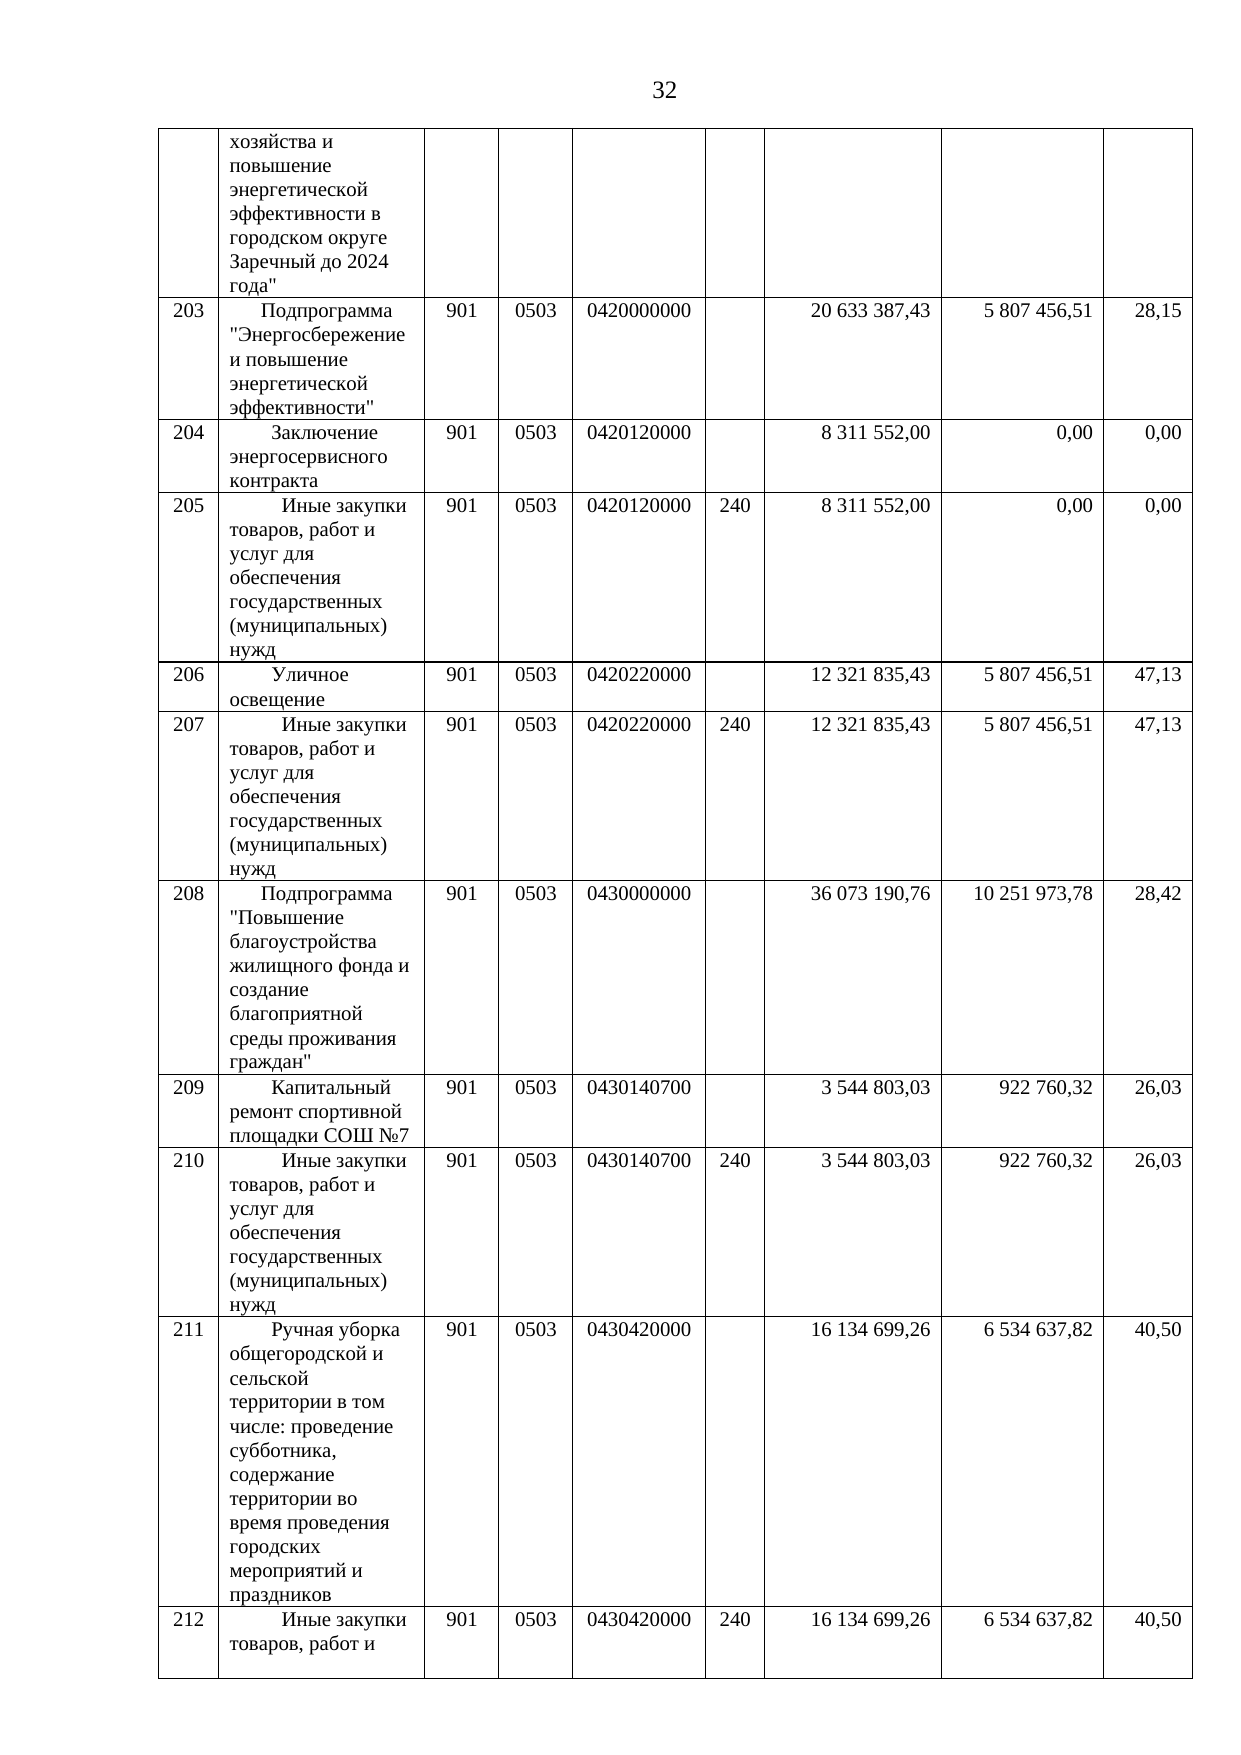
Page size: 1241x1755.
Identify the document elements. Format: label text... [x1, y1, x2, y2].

table_cell 204 [159, 420, 218, 492]
table_cell 901 [425, 298, 498, 419]
table_cell [706, 420, 764, 492]
table_cell [706, 1317, 764, 1606]
table_cell Иные закупки товаров, работ и услуг для обеспечения государственных (муниципальных) нужд [219, 712, 424, 880]
table_cell 0430420000 [573, 1317, 705, 1606]
table_cell 240 [706, 1148, 764, 1316]
table_cell 0430140700 [573, 1148, 705, 1316]
table_cell 0430000000 [573, 881, 705, 1073]
table_cell 5 807 456,51 [942, 712, 1103, 880]
table_cell 40,50 [1104, 1607, 1192, 1678]
table_cell 0430140700 [573, 1075, 705, 1147]
table_cell 203 [159, 298, 218, 419]
table_cell 28,15 [1104, 298, 1192, 419]
table_cell [765, 129, 941, 297]
table_cell 240 [706, 1607, 764, 1678]
table_cell 40,50 [1104, 1317, 1192, 1606]
table_cell 205 [159, 493, 218, 661]
table_cell [159, 129, 218, 297]
table_cell 212 [159, 1607, 218, 1678]
table_cell 208 [159, 881, 218, 1073]
table_cell 47,13 [1104, 712, 1192, 880]
table_cell 209 [159, 1075, 218, 1147]
table_cell [706, 881, 764, 1073]
table_cell 0503 [499, 493, 572, 661]
table_cell 901 [425, 420, 498, 492]
table_cell 3 544 803,03 [765, 1075, 941, 1147]
table_cell 10 251 973,78 [942, 881, 1103, 1073]
table_cell 901 [425, 881, 498, 1073]
table_cell 922 760,32 [942, 1148, 1103, 1316]
table_cell 901 [425, 663, 498, 711]
table_cell [942, 129, 1103, 297]
table_cell 901 [425, 493, 498, 661]
table_cell Иные закупки товаров, работ и [219, 1607, 424, 1678]
table_cell Иные закупки товаров, работ и услуг для обеспечения государственных (муниципальных) нужд [219, 493, 424, 661]
table_cell 6 534 637,82 [942, 1607, 1103, 1678]
table_cell 0420120000 [573, 493, 705, 661]
table_cell 901 [425, 1607, 498, 1678]
table_cell Уличное освещение [219, 663, 424, 711]
table_cell 0,00 [1104, 493, 1192, 661]
table_cell 0430420000 [573, 1607, 705, 1678]
table_cell 8 311 552,00 [765, 420, 941, 492]
table_cell 3 544 803,03 [765, 1148, 941, 1316]
table_cell 922 760,32 [942, 1075, 1103, 1147]
table_cell 0503 [499, 298, 572, 419]
table_cell [706, 1075, 764, 1147]
table_cell 0420120000 [573, 420, 705, 492]
table_cell Подпрограмма "Повышение благоустройства жилищного фонда и создание благоприятной среды проживания граждан" [219, 881, 424, 1073]
table_cell 0420220000 [573, 712, 705, 880]
table_cell 16 134 699,26 [765, 1607, 941, 1678]
table_cell 0503 [499, 1148, 572, 1316]
table_cell 0503 [499, 881, 572, 1073]
table_cell 210 [159, 1148, 218, 1316]
table_cell Ручная уборка общегородской и сельской территории в том числе: проведение субботника, содержание территории во время проведения городских мероприятий и праздников [219, 1317, 424, 1606]
table_cell Капитальный ремонт спортивной площадки СОШ №7 [219, 1075, 424, 1147]
table_cell 6 534 637,82 [942, 1317, 1103, 1606]
table_cell 20 633 387,43 [765, 298, 941, 419]
table_cell 0503 [499, 420, 572, 492]
table_cell 901 [425, 712, 498, 880]
table_cell [573, 129, 705, 297]
table_cell 12 321 835,43 [765, 663, 941, 711]
table_cell [425, 129, 498, 297]
table_cell 0503 [499, 1317, 572, 1606]
table_cell 47,13 [1104, 663, 1192, 711]
table_cell хозяйства и повышение энергетической эффективности в городском округе Заречный до 2024 года" [219, 129, 424, 297]
table_cell 0,00 [1104, 420, 1192, 492]
table_cell 901 [425, 1075, 498, 1147]
table_cell 28,42 [1104, 881, 1192, 1073]
table_cell 0420220000 [573, 663, 705, 711]
table_cell [706, 298, 764, 419]
table_cell [706, 129, 764, 297]
table_cell 0420000000 [573, 298, 705, 419]
table_cell 0503 [499, 663, 572, 711]
table_cell 211 [159, 1317, 218, 1606]
table_cell 12 321 835,43 [765, 712, 941, 880]
table_cell 0503 [499, 1607, 572, 1678]
table_cell Заключение энергосервисного контракта [219, 420, 424, 492]
table_cell 0,00 [942, 493, 1103, 661]
table_cell Подпрограмма "Энергосбережение и повышение энергетической эффективности" [219, 298, 424, 419]
table_cell [1104, 129, 1192, 297]
table_cell 0503 [499, 712, 572, 880]
table_cell [499, 129, 572, 297]
table_cell 5 807 456,51 [942, 663, 1103, 711]
table_cell 36 073 190,76 [765, 881, 941, 1073]
table_cell 5 807 456,51 [942, 298, 1103, 419]
table_cell 240 [706, 493, 764, 661]
table_cell 206 [159, 663, 218, 711]
table_cell 0,00 [942, 420, 1103, 492]
table_cell 26,03 [1104, 1148, 1192, 1316]
table_cell 0503 [499, 1075, 572, 1147]
table_cell 26,03 [1104, 1075, 1192, 1147]
table_cell Иные закупки товаров, работ и услуг для обеспечения государственных (муниципальных) нужд [219, 1148, 424, 1316]
table_cell 207 [159, 712, 218, 880]
table_cell 16 134 699,26 [765, 1317, 941, 1606]
table_cell [706, 663, 764, 711]
table_cell 901 [425, 1148, 498, 1316]
table_cell 901 [425, 1317, 498, 1606]
table_cell 240 [706, 712, 764, 880]
table_cell 8 311 552,00 [765, 493, 941, 661]
